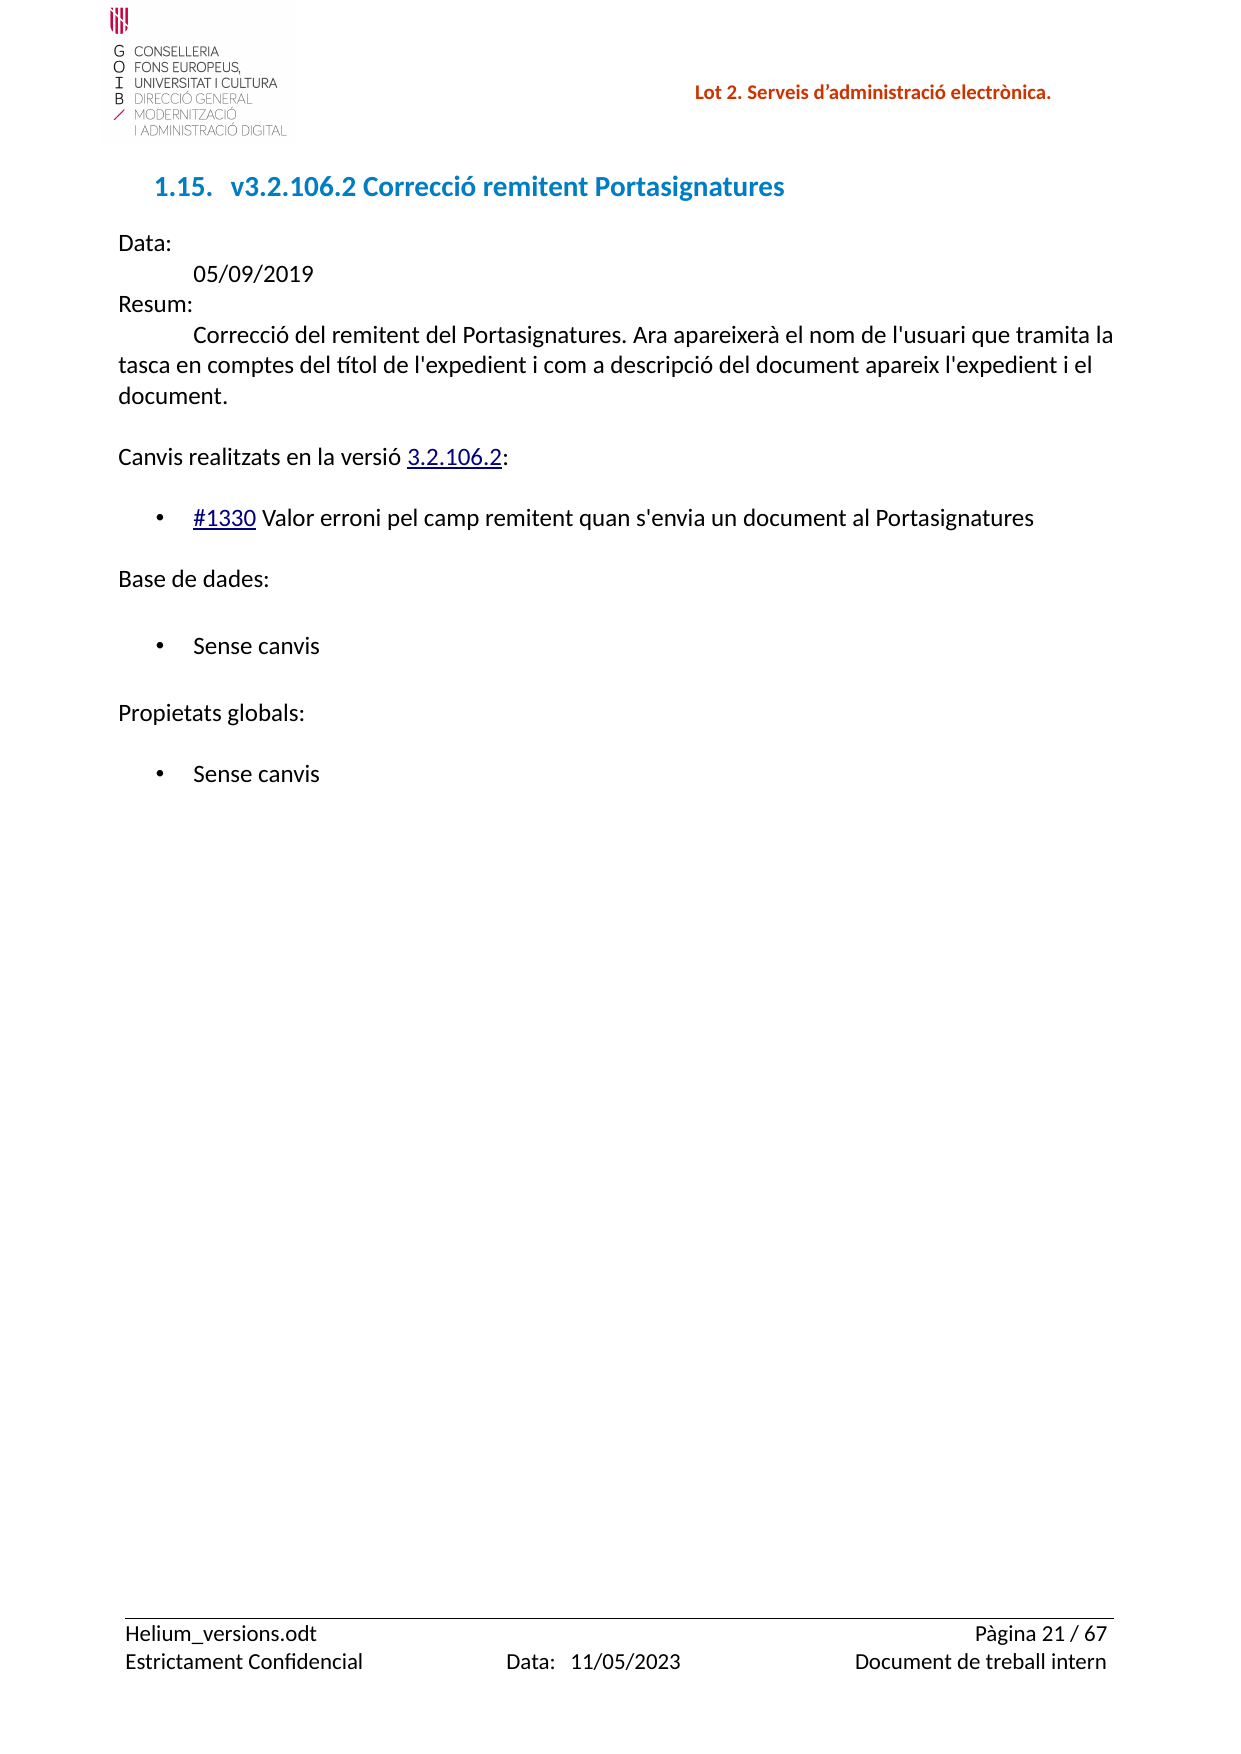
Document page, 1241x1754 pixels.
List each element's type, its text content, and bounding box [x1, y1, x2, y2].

text 05/09/2019 [118, 258, 1122, 289]
text Data: [118, 228, 1122, 258]
text Propietats globals: [118, 697, 1122, 728]
list Sense canvis [156, 630, 1122, 661]
picture [100, 0, 297, 144]
text Correcció del remitent del Portasignatures. Ara apareixerà el nom de l'usuari que tramita la tasca en comptes del títol de l'expedient i com a descripció del document apareix l'expedient i el document. [118, 319, 1122, 411]
list Sense canvis [156, 758, 1122, 789]
text Canvis realitzats en la versió 3.2.106.2: [118, 441, 1122, 472]
text Base de dades: [118, 563, 1122, 594]
list #1330 Valor erroni pel camp remitent quan s'envia un document al Portasignatures [156, 502, 1122, 533]
text Resum: [118, 289, 1122, 319]
subtitle v3.2.106.2 Correcció remitent Portasignatures [153, 168, 1122, 204]
